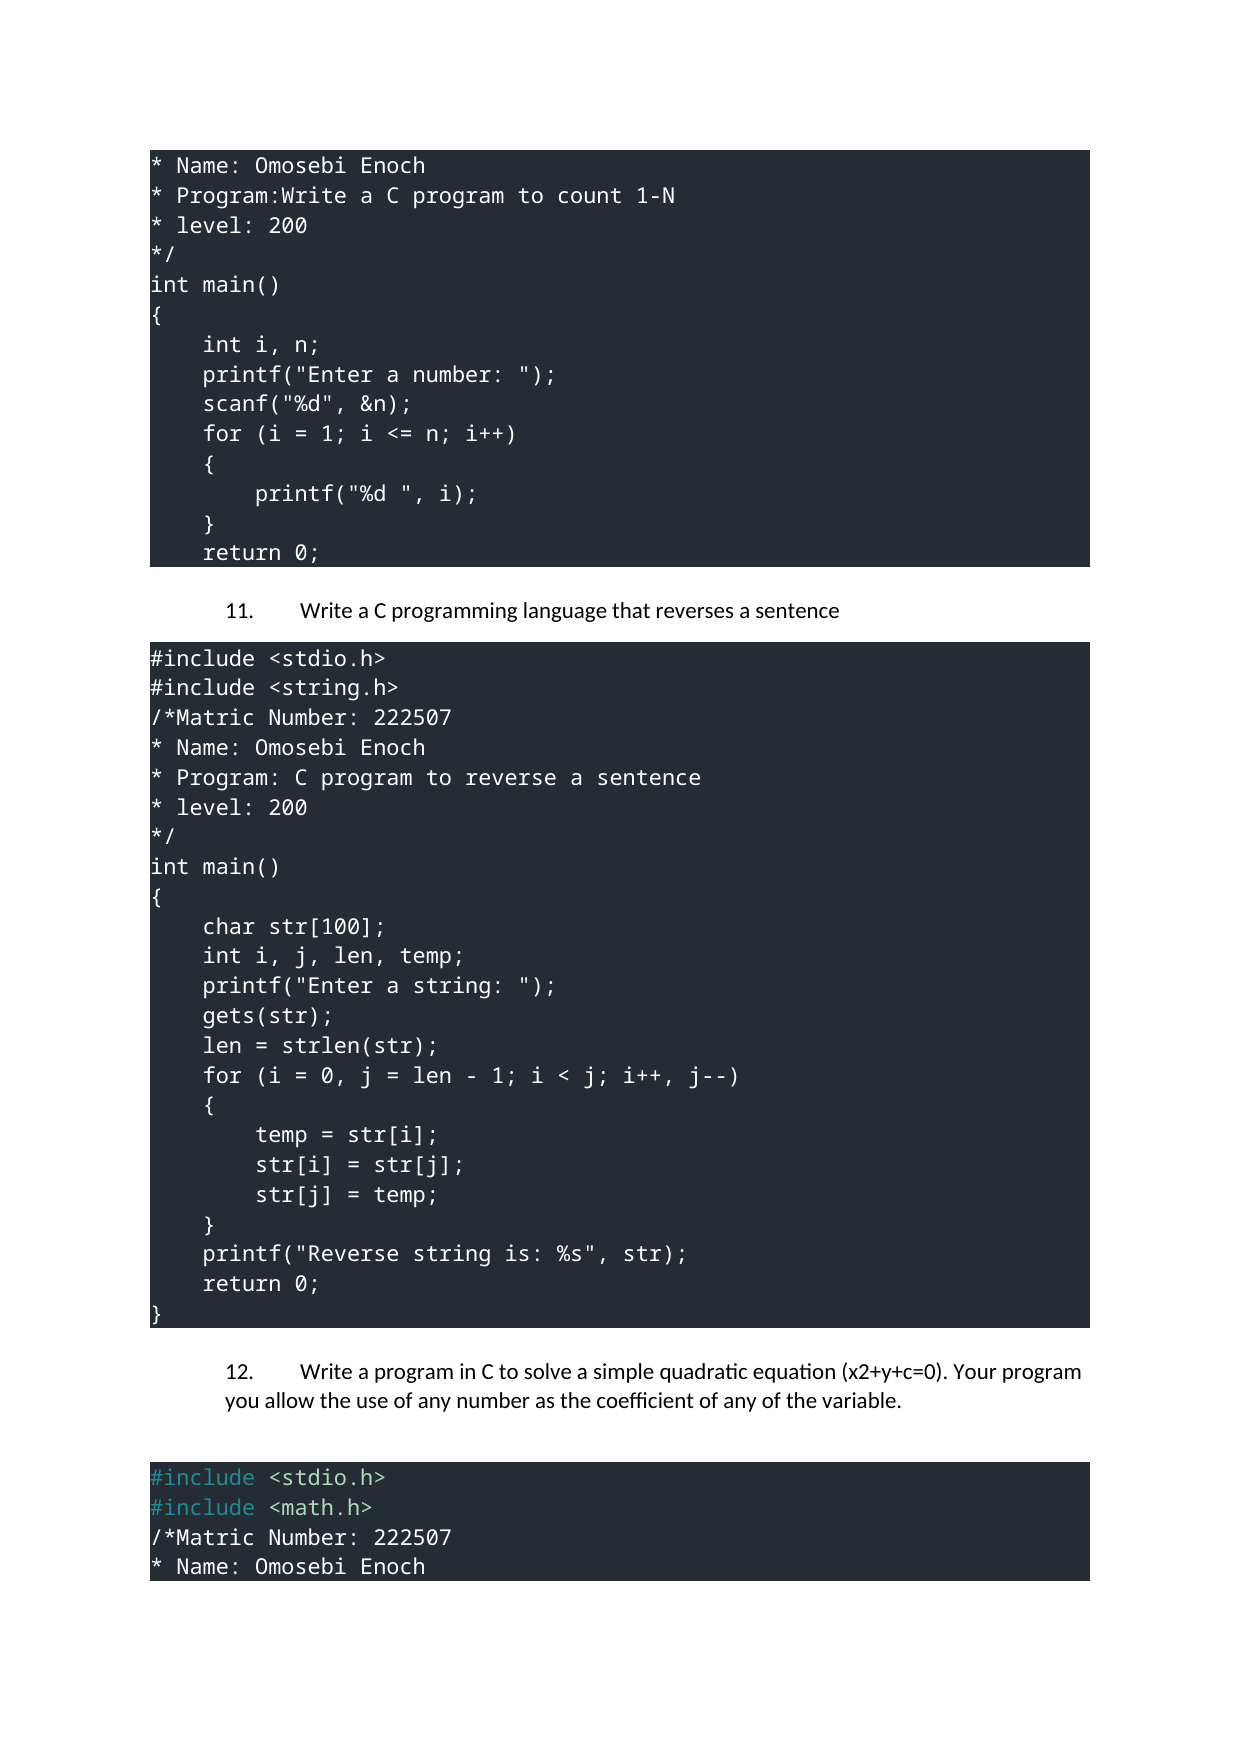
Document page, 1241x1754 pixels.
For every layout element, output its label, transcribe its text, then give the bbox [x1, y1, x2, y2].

text #include <string.h> [150, 672, 1090, 702]
text int i, n; [150, 329, 1090, 358]
text printf("Reverse string is: %s", str); [150, 1238, 1090, 1268]
text /*Matric Number: 222507 [150, 702, 1090, 732]
text { [150, 299, 1090, 329]
text */ [150, 239, 1090, 269]
text * level: 200 [150, 791, 1090, 821]
text return 0; [150, 537, 1090, 567]
text */ [150, 821, 1090, 851]
text #include <math.h> [150, 1492, 1090, 1521]
text str[i] = str[j]; [150, 1149, 1090, 1179]
list 11. Write a C programming language that reverses a sentence [225, 567, 1090, 624]
text * Name: Omosebi Enoch [150, 732, 1090, 762]
text return 0; [150, 1268, 1090, 1298]
text * Program: C program to reverse a sentence [150, 762, 1090, 791]
text str[j] = temp; [150, 1179, 1090, 1208]
text } [150, 1298, 1090, 1328]
list 12. Write a program in C to solve a simple quadratic equation (x2+y+c=0). Your program you allow the use of any number as the coefficient of any of the variable. [225, 1328, 1090, 1414]
text printf("Enter a number: "); [150, 358, 1090, 388]
text } [150, 507, 1090, 537]
text char str[100]; [150, 911, 1090, 940]
text * Name: Omosebi Enoch [150, 1551, 1090, 1581]
text * level: 200 [150, 209, 1090, 239]
text { [150, 1089, 1090, 1119]
text /*Matric Number: 222507 [150, 1521, 1090, 1551]
text printf("%d ", i); [150, 478, 1090, 507]
text int main() [150, 851, 1090, 881]
text #include <stdio.h> [150, 1462, 1090, 1492]
text printf("Enter a string: "); [150, 970, 1090, 1000]
text for (i = 0, j = len - 1; i < j; i++, j--) [150, 1059, 1090, 1089]
text * Program:Write a C program to count 1-N [150, 180, 1090, 209]
text int main() [150, 269, 1090, 299]
text } [150, 1208, 1090, 1238]
text #include <stdio.h> [150, 642, 1090, 672]
text int i, j, len, temp; [150, 940, 1090, 970]
text len = strlen(str); [150, 1030, 1090, 1059]
text scanf("%d", &n); [150, 388, 1090, 418]
text * Name: Omosebi Enoch [150, 150, 1090, 180]
text temp = str[i]; [150, 1119, 1090, 1149]
text for (i = 1; i <= n; i++) [150, 418, 1090, 448]
text gets(str); [150, 1000, 1090, 1030]
text { [150, 448, 1090, 478]
text { [150, 881, 1090, 911]
